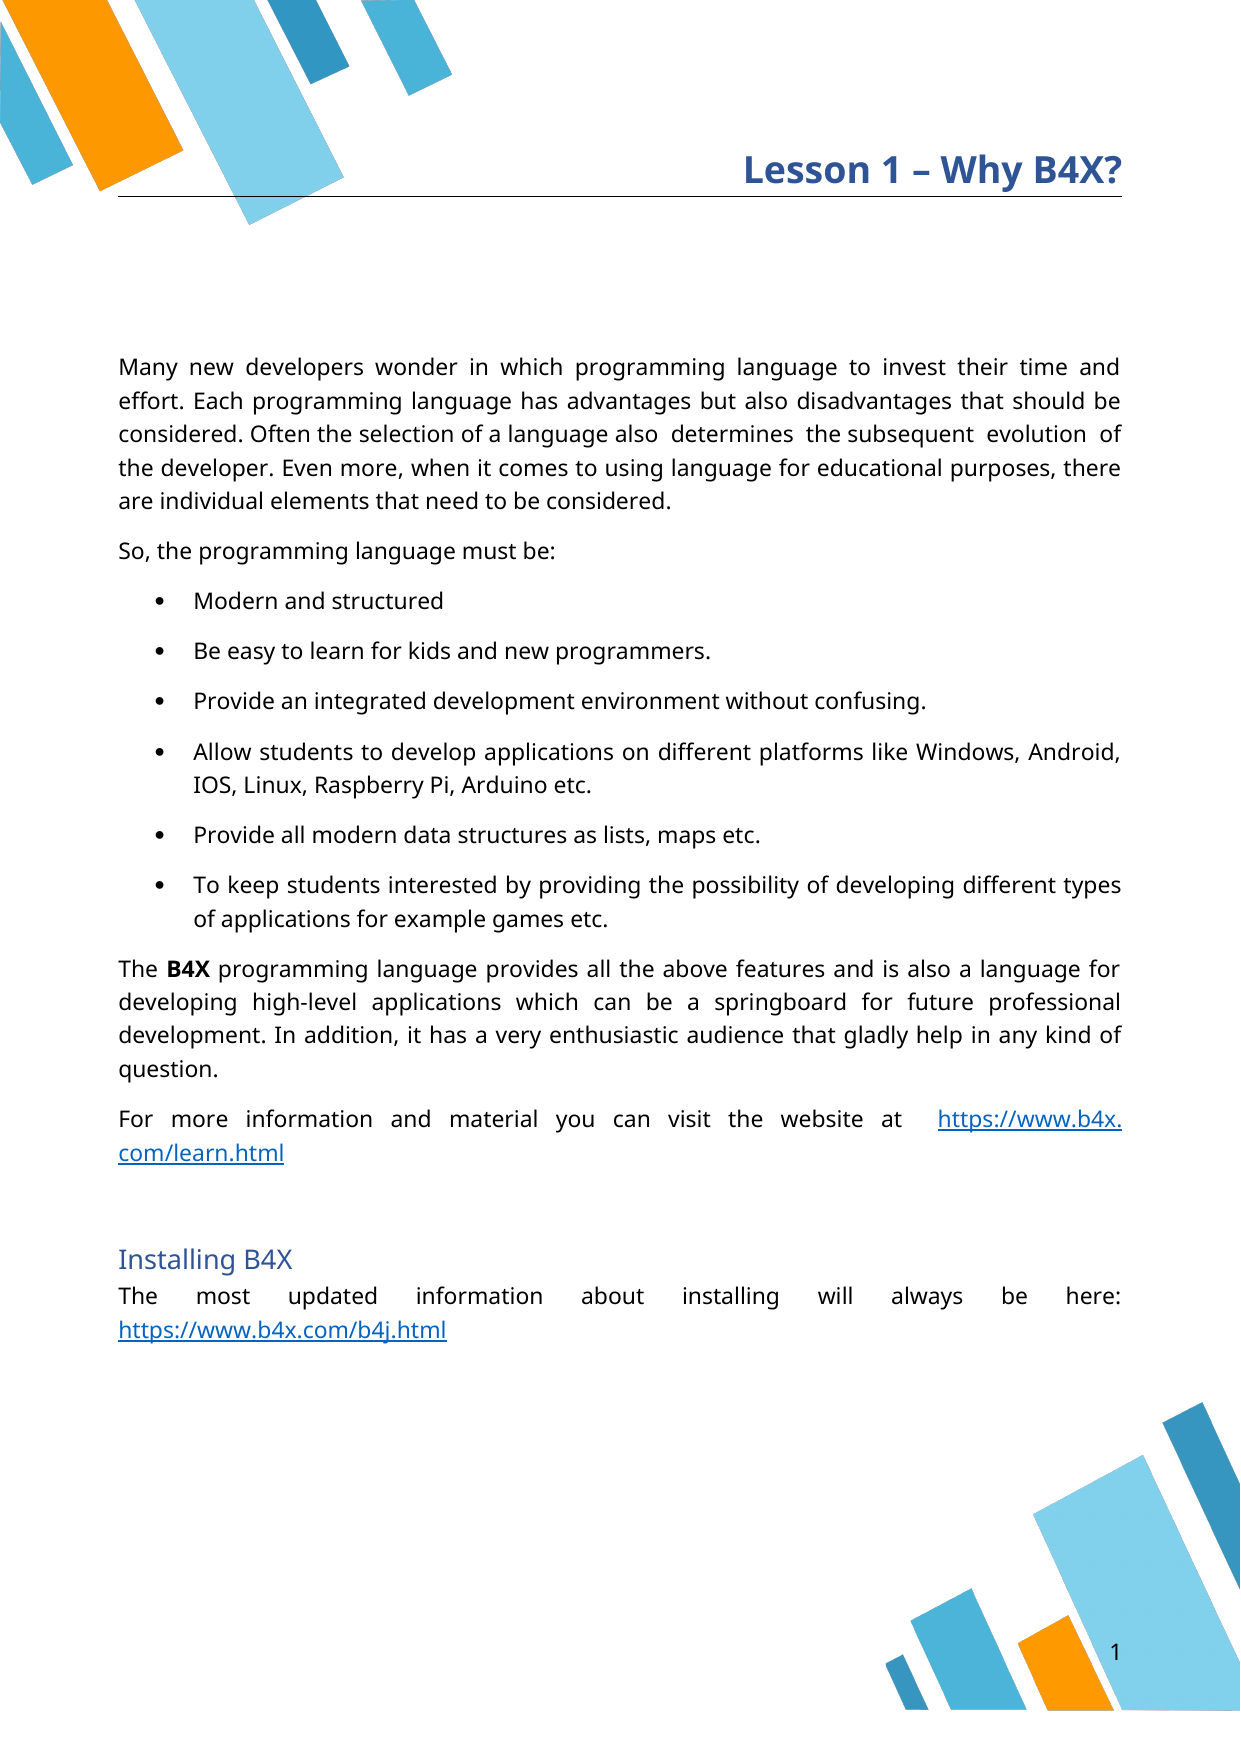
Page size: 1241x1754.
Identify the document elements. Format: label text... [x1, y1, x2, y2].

list Modern and structured [156, 585, 1122, 616]
text Many new developers wonder in which programming language to invest their time and effort. Each programming language has advantages but also disadvantages that should be considered. Often the selection of a language also determines the subsequent evolution of the developer. Even more, when it comes to using language for educational purposes, there are individual elements that need to be considered. [118, 351, 1122, 516]
text For more information and material you can visit the website at https://www.b4x. com/learn.html [118, 1103, 1122, 1168]
list Provide all modern data structures as lists, maps etc. [156, 819, 1122, 850]
text The most updated information about installing will always be here: https://www.b4x.com/b4j.html [118, 1280, 1122, 1345]
text So, the programming language must be: [118, 535, 1122, 566]
list Be easy to learn for kids and new programmers. [156, 635, 1122, 666]
list Allow students to develop applications on different platforms like Windows, Android, IOS, Linux, Raspberry Pi, Arduino etc. [156, 735, 1122, 800]
list To keep students interested by providing the possibility of developing different types of applications for example games etc. [156, 869, 1122, 934]
subtitle [118, 143, 234, 196]
list Provide an integrated development environment without confusing. [156, 685, 1122, 717]
subtitle Installing B4X [118, 1241, 1122, 1278]
subtitle Lesson 1 – Why B4X? [309, 143, 1122, 196]
text The B4X programming language provides all the above features and is also a language for developing high-level applications which can be a springboard for future professional development. In addition, it has a very enthusiastic audience that gladly help in any kind of question. [118, 953, 1122, 1084]
